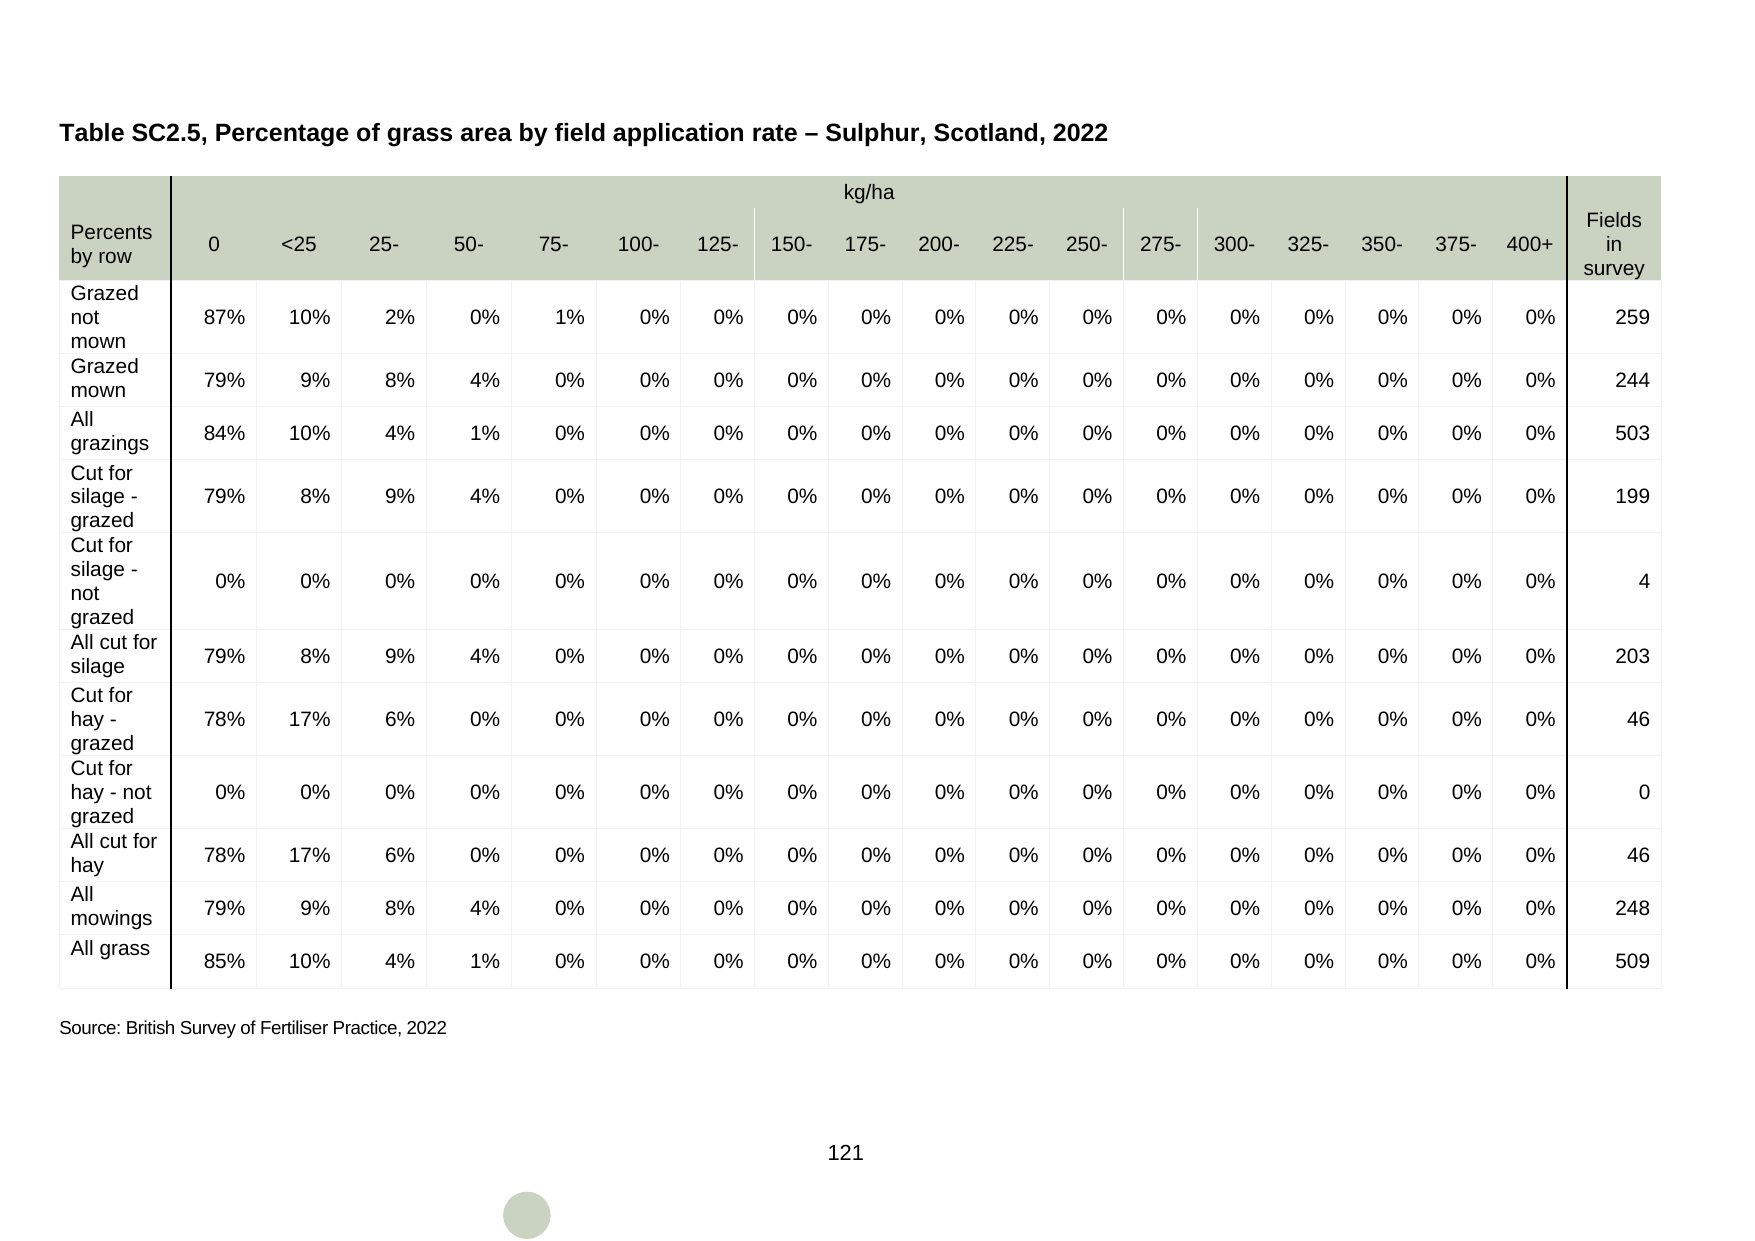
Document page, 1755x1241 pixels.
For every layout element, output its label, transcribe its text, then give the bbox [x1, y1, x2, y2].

table_cell 509 [1568, 935, 1661, 987]
table_cell 0% [1124, 829, 1197, 881]
table_cell 0% [755, 829, 828, 881]
table_cell 0% [1050, 407, 1123, 459]
table_cell 0% [1124, 407, 1197, 459]
table_cell 0% [681, 533, 754, 629]
table_cell 8% [342, 882, 426, 934]
table_cell 0% [829, 829, 902, 881]
table_cell 0% [1346, 630, 1418, 682]
table_cell 0% [829, 935, 902, 987]
subtitle Table SC2.5, Percentage of grass area by field application rate – Sulphur, Scotland, 2022 [59, 118, 1559, 147]
table_cell 0% [1050, 281, 1123, 353]
table_cell 9% [342, 630, 426, 682]
table_cell 0% [903, 630, 975, 682]
table_cell 0% [1419, 630, 1492, 682]
table_cell 0% [681, 354, 754, 406]
table_cell 0% [597, 533, 680, 629]
table_cell 0% [829, 354, 902, 406]
table_cell 0% [1272, 882, 1345, 934]
table_cell 0% [1272, 407, 1345, 459]
table_cell 6% [342, 829, 426, 881]
table_cell 0% [976, 460, 1049, 532]
table_header [59, 176, 170, 208]
table_cell 46 [1568, 829, 1661, 881]
table_cell 0% [1050, 630, 1123, 682]
table_cell 0% [597, 407, 680, 459]
table_cell 0% [1419, 407, 1492, 459]
table_cell 0% [681, 882, 754, 934]
table_cell Cut for hay - not grazed [60, 756, 170, 828]
table_cell 25- [341, 208, 426, 280]
table_cell 0% [1346, 281, 1418, 353]
table_cell 0% [1346, 882, 1418, 934]
table_cell 248 [1568, 882, 1661, 934]
table_cell All mowings [60, 882, 170, 934]
table_cell 0% [1346, 756, 1418, 828]
table_cell 0% [1493, 630, 1566, 682]
table_cell 0% [512, 630, 596, 682]
table_cell 0% [1346, 460, 1418, 532]
table_cell 0% [1050, 829, 1123, 881]
table_cell 0% [829, 281, 902, 353]
table_cell 0% [1124, 460, 1197, 532]
table_header [1568, 176, 1661, 208]
table_cell All cut for silage [60, 630, 170, 682]
table_cell 0% [976, 407, 1049, 459]
table_cell 0 [172, 208, 256, 280]
table_cell 0% [1198, 829, 1271, 881]
table_cell 0% [1493, 935, 1566, 987]
table_cell 0% [755, 630, 828, 682]
table_cell 85% [172, 935, 256, 987]
table_cell 0% [903, 407, 975, 459]
table_cell 84% [172, 407, 256, 459]
table_cell 199 [1568, 460, 1661, 532]
table_cell 0% [1419, 935, 1492, 987]
table_cell 0% [1419, 533, 1492, 629]
table_cell 0% [903, 756, 975, 828]
table_cell 0% [976, 756, 1049, 828]
table_cell 0% [903, 683, 975, 755]
table_cell 0% [681, 630, 754, 682]
table_cell 79% [172, 882, 256, 934]
table_cell 0% [1346, 935, 1418, 987]
table_cell 8% [257, 630, 341, 682]
table_cell 0% [1124, 882, 1197, 934]
table_cell 0% [829, 756, 902, 828]
table_cell 2% [342, 281, 426, 353]
table_cell 0% [1346, 829, 1418, 881]
table_cell 4% [427, 460, 511, 532]
table_cell 0% [1124, 683, 1197, 755]
table_cell 0% [829, 683, 902, 755]
table_cell 0% [597, 281, 680, 353]
table_cell 0% [681, 829, 754, 881]
table_cell 0% [1493, 354, 1566, 406]
table_cell 50- [426, 208, 511, 280]
table_cell 0% [1493, 756, 1566, 828]
table_cell Grazed mown [60, 354, 170, 406]
table_cell 0% [755, 407, 828, 459]
table_cell 0% [829, 460, 902, 532]
table_cell 0% [755, 533, 828, 629]
table_cell 100- [596, 208, 681, 280]
table_cell 0% [1272, 756, 1345, 828]
table_cell 0% [512, 460, 596, 532]
table_cell 0% [427, 829, 511, 881]
table_cell 0% [681, 281, 754, 353]
table_cell 8% [257, 460, 341, 532]
table_cell 200- [902, 208, 976, 280]
table_cell 4% [342, 935, 426, 987]
table_header kg/ha [172, 176, 1566, 208]
table_cell 0% [1419, 460, 1492, 532]
table_cell 0% [1198, 460, 1271, 532]
table_cell 0% [1272, 829, 1345, 881]
table_cell 0% [976, 683, 1049, 755]
table_cell 1% [427, 407, 511, 459]
table_cell 0% [172, 756, 256, 828]
table_cell 0% [1493, 683, 1566, 755]
table_cell 9% [342, 460, 426, 532]
table_cell Grazed not mown [60, 281, 170, 353]
table_cell Cut for silage - grazed [60, 460, 170, 532]
table_cell 0% [1493, 533, 1566, 629]
table_cell All grazings [60, 407, 170, 459]
table_cell 0% [829, 407, 902, 459]
table_cell 203 [1568, 630, 1661, 682]
table_cell 0% [1272, 533, 1345, 629]
table_cell 503 [1568, 407, 1661, 459]
table_cell 0% [829, 882, 902, 934]
table_cell 79% [172, 460, 256, 532]
table_cell Cut for hay - grazed [60, 683, 170, 755]
table_cell 0% [427, 756, 511, 828]
table_cell Percents by row [59, 208, 170, 280]
table_cell 0% [597, 354, 680, 406]
table_cell 0% [976, 630, 1049, 682]
table_cell 0% [976, 533, 1049, 629]
table_cell 0% [1419, 829, 1492, 881]
table_cell 0% [597, 882, 680, 934]
table_cell 10% [257, 407, 341, 459]
table_cell Fields in survey [1568, 208, 1661, 280]
table_cell 6% [342, 683, 426, 755]
table_cell 0% [903, 533, 975, 629]
table_cell 250- [1050, 208, 1123, 280]
table_cell 0% [1124, 281, 1197, 353]
table_cell 275- [1124, 208, 1197, 280]
table_cell 9% [257, 882, 341, 934]
table_cell 0% [1198, 533, 1271, 629]
table_cell 0% [512, 756, 596, 828]
table_cell 1% [427, 935, 511, 987]
table_cell 0% [597, 630, 680, 682]
table_cell 0% [597, 829, 680, 881]
table_cell 0% [976, 354, 1049, 406]
table_cell 9% [257, 354, 341, 406]
table_cell 0% [257, 756, 341, 828]
table_cell 0% [755, 683, 828, 755]
table_cell 375- [1419, 208, 1493, 280]
table_cell 0% [755, 354, 828, 406]
table_cell 0 [1568, 756, 1661, 828]
table_cell 225- [976, 208, 1050, 280]
table_cell All grass [60, 935, 170, 987]
table_cell 17% [257, 829, 341, 881]
table_cell 0% [681, 460, 754, 532]
table_cell 325- [1271, 208, 1345, 280]
table_cell 0% [1198, 354, 1271, 406]
table_cell 0% [1198, 630, 1271, 682]
table_cell 300- [1198, 208, 1271, 280]
table_cell All cut for hay [60, 829, 170, 881]
table_cell 0% [1050, 882, 1123, 934]
table_cell 4% [342, 407, 426, 459]
table_cell 0% [681, 407, 754, 459]
table_cell 4% [427, 354, 511, 406]
table_cell 150- [755, 208, 828, 280]
table_cell 0% [1493, 281, 1566, 353]
table_cell 0% [1050, 354, 1123, 406]
table_cell 0% [512, 882, 596, 934]
table_cell 0% [755, 460, 828, 532]
table_cell 0% [976, 882, 1049, 934]
table_cell 0% [1419, 756, 1492, 828]
table_cell 0% [1272, 935, 1345, 987]
table_cell 0% [903, 882, 975, 934]
table_cell 0% [1419, 281, 1492, 353]
table_cell 0% [427, 281, 511, 353]
table_cell 0% [1198, 935, 1271, 987]
table_cell 0% [1124, 935, 1197, 987]
table_cell 4 [1568, 533, 1661, 629]
table_cell 0% [1419, 882, 1492, 934]
table_cell 0% [1050, 935, 1123, 987]
table_cell 0% [1050, 460, 1123, 532]
table_cell 0% [755, 935, 828, 987]
table_cell 0% [172, 533, 256, 629]
table_cell 0% [1493, 407, 1566, 459]
table_cell 0% [512, 533, 596, 629]
table_cell 78% [172, 683, 256, 755]
table_cell 0% [1272, 354, 1345, 406]
table_cell 0% [1493, 460, 1566, 532]
table_cell 0% [903, 354, 975, 406]
table_cell 0% [597, 756, 680, 828]
table_cell 0% [1198, 683, 1271, 755]
table_cell 0% [903, 460, 975, 532]
table_cell 0% [342, 533, 426, 629]
table_cell 0% [681, 935, 754, 987]
table_cell 0% [257, 533, 341, 629]
table_cell 75- [511, 208, 596, 280]
table_cell 0% [1272, 460, 1345, 532]
table_cell 0% [1124, 533, 1197, 629]
table_cell 0% [512, 829, 596, 881]
table_cell 0% [1272, 630, 1345, 682]
table_cell 0% [1493, 882, 1566, 934]
table_cell 0% [1272, 281, 1345, 353]
table_cell 0% [427, 533, 511, 629]
table_cell 4% [427, 882, 511, 934]
table_cell 0% [342, 756, 426, 828]
table_cell 0% [1124, 630, 1197, 682]
table_cell 0% [1346, 683, 1418, 755]
table_cell 0% [1346, 407, 1418, 459]
table_cell 400+ [1493, 208, 1566, 280]
table_cell 0% [681, 756, 754, 828]
table_cell 0% [1346, 354, 1418, 406]
table_cell 0% [755, 281, 828, 353]
table_cell 0% [512, 935, 596, 987]
table_cell 0% [1124, 354, 1197, 406]
table_cell 350- [1345, 208, 1419, 280]
table_cell 0% [1050, 683, 1123, 755]
table_cell 0% [1198, 882, 1271, 934]
table_cell 0% [1272, 683, 1345, 755]
table_cell 0% [903, 829, 975, 881]
table_cell 175- [828, 208, 902, 280]
text Source: British Survey of Fertiliser Practice, 2022 [59, 1017, 1559, 1039]
table_cell 78% [172, 829, 256, 881]
table_cell 0% [1124, 756, 1197, 828]
table_cell 0% [1198, 281, 1271, 353]
table_cell Cut for silage - not grazed [60, 533, 170, 629]
table_cell 8% [342, 354, 426, 406]
table_cell 0% [512, 683, 596, 755]
table_cell 87% [172, 281, 256, 353]
table_cell 0% [512, 354, 596, 406]
table_cell 125- [681, 208, 754, 280]
table_cell 0% [1198, 407, 1271, 459]
table_cell 0% [1198, 756, 1271, 828]
table_cell 1% [512, 281, 596, 353]
table_cell 0% [597, 935, 680, 987]
table_cell 4% [427, 630, 511, 682]
table_cell 0% [681, 683, 754, 755]
table_cell 0% [829, 630, 902, 682]
table_cell 0% [1419, 683, 1492, 755]
table_cell 10% [257, 935, 341, 987]
table_cell 0% [976, 281, 1049, 353]
table_cell 79% [172, 354, 256, 406]
table_cell 0% [1493, 829, 1566, 881]
table_cell 0% [1346, 533, 1418, 629]
table_cell 0% [755, 756, 828, 828]
table_cell 0% [903, 281, 975, 353]
table_cell 0% [903, 935, 975, 987]
table_cell 0% [427, 683, 511, 755]
table_cell 0% [755, 882, 828, 934]
table_cell 46 [1568, 683, 1661, 755]
table_cell 0% [1419, 354, 1492, 406]
table_cell 0% [1050, 533, 1123, 629]
table_cell 0% [512, 407, 596, 459]
table_cell 0% [976, 829, 1049, 881]
table_cell 0% [1050, 756, 1123, 828]
table_cell 0% [829, 533, 902, 629]
table_cell 10% [257, 281, 341, 353]
table_cell 0% [976, 935, 1049, 987]
table_cell 259 [1568, 281, 1661, 353]
table_cell 0% [597, 460, 680, 532]
table_cell 79% [172, 630, 256, 682]
table_cell 244 [1568, 354, 1661, 406]
table_cell <25 [256, 208, 341, 280]
table_cell 0% [597, 683, 680, 755]
table_cell 17% [257, 683, 341, 755]
